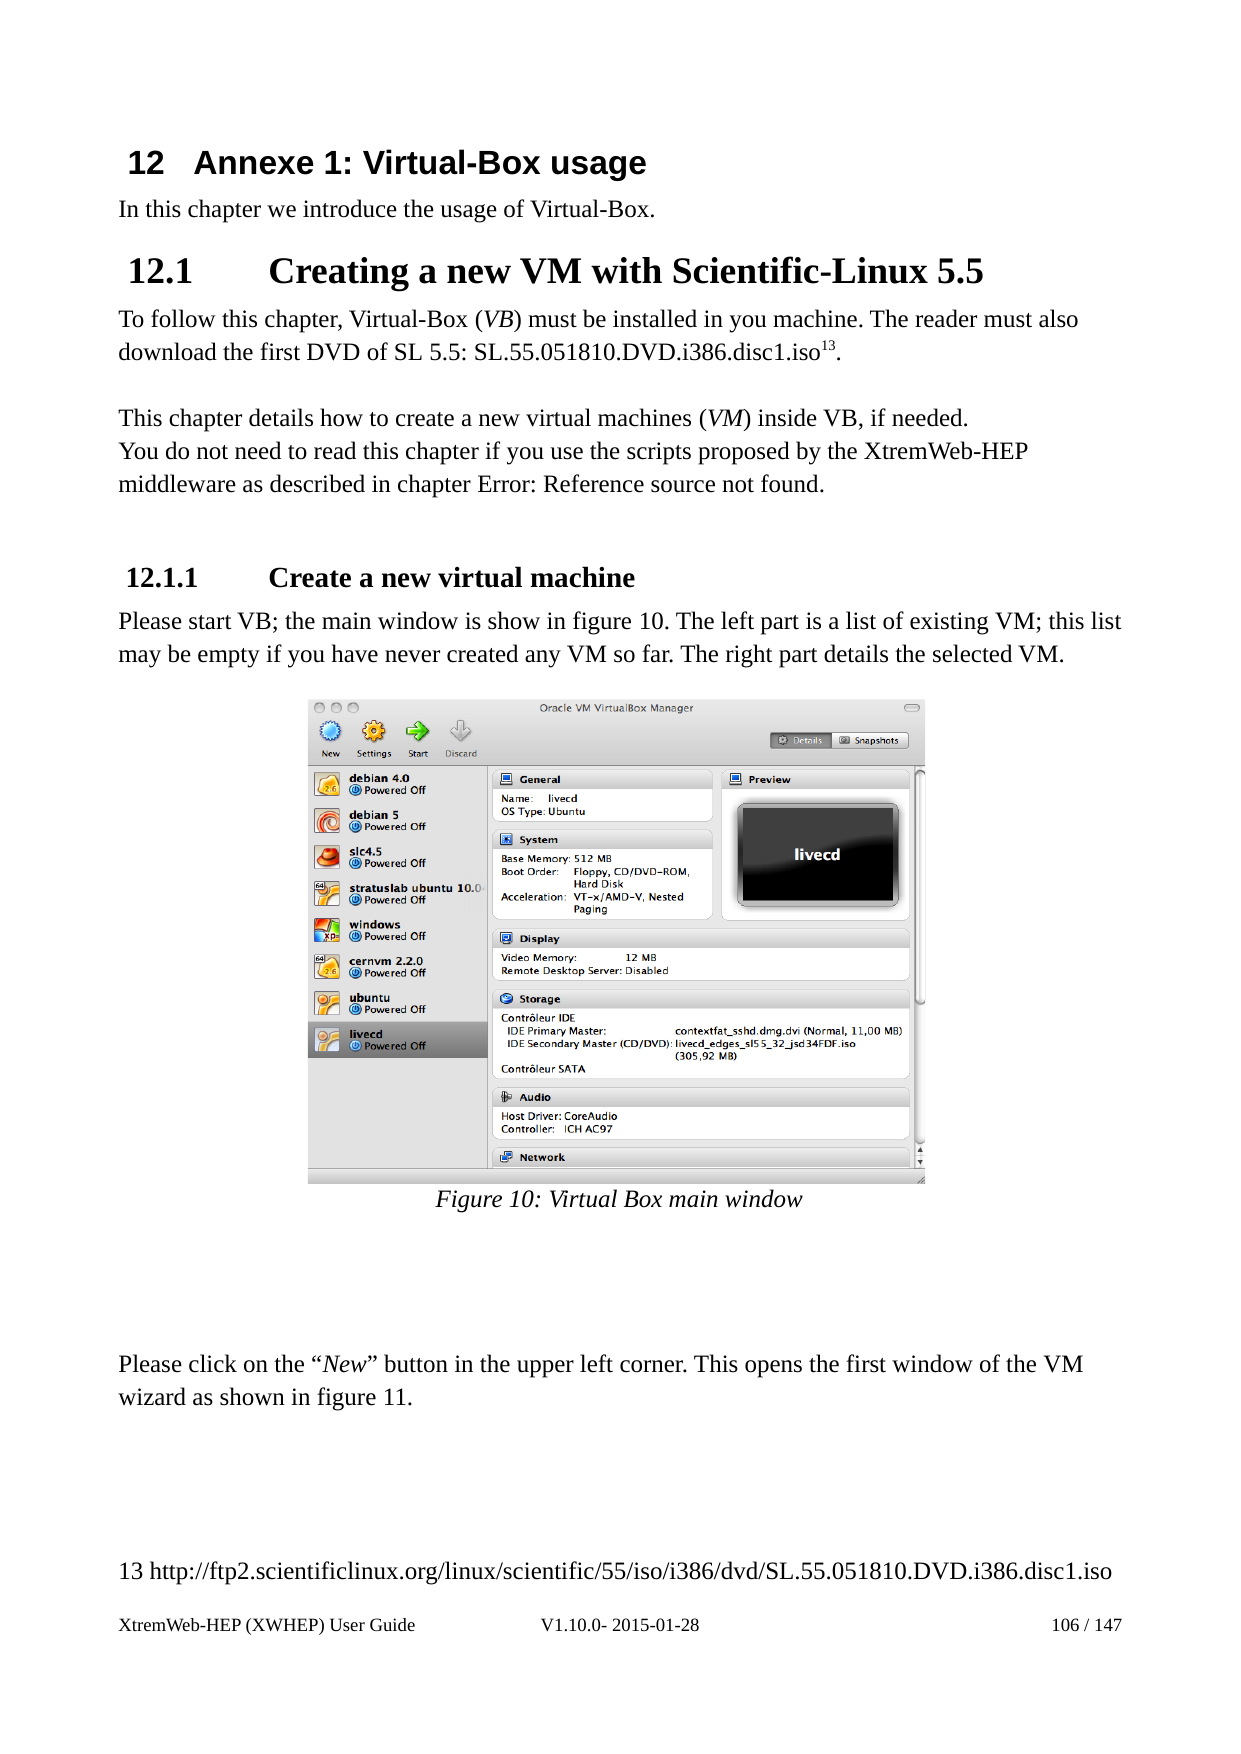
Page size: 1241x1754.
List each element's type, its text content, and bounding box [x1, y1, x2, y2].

text http://ftp2.scientificlinux.org/linux/scientific/55/iso/i386/dvd/SL.55.051810.DVD.i386.disc1.iso [118, 1556, 1122, 1585]
subtitle Creating a new VM with Scientific-Linux 5.5 [118, 248, 1122, 291]
text In this chapter we introduce the usage of Virtual-Box. [118, 194, 1122, 223]
picture [307, 699, 926, 1184]
subtitle Annexe 1: Virtual-Box usage [118, 143, 1122, 182]
text Figure 10: Virtual Box main window [265, 1181, 975, 1213]
text Please start VB; the main window is show in figure 10. The left part is a list of existing VM; this list may be empty if you have never created any VM so far. The right part details the selected VM. [118, 606, 1122, 668]
text You do not need to read this chapter if you use the scripts proposed by the XtremWeb-HEP middleware as described in chapter Error: Reference source not found. [118, 436, 1122, 497]
text Please click on the “New” button in the upper left corner. This opens the first window of the VM wizard as shown in figure 11. [118, 1349, 1122, 1411]
text This chapter details how to create a new virtual machines (VM) inside VB, if needed. [118, 403, 1122, 431]
text To follow this chapter, Virtual-Box (VB) must be installed in you machine. The reader must also download the first DVD of SL 5.5: SL.55.051810.DVD.i386.disc1.iso. [118, 304, 1122, 365]
subtitle Create a new virtual machine [118, 560, 1122, 593]
